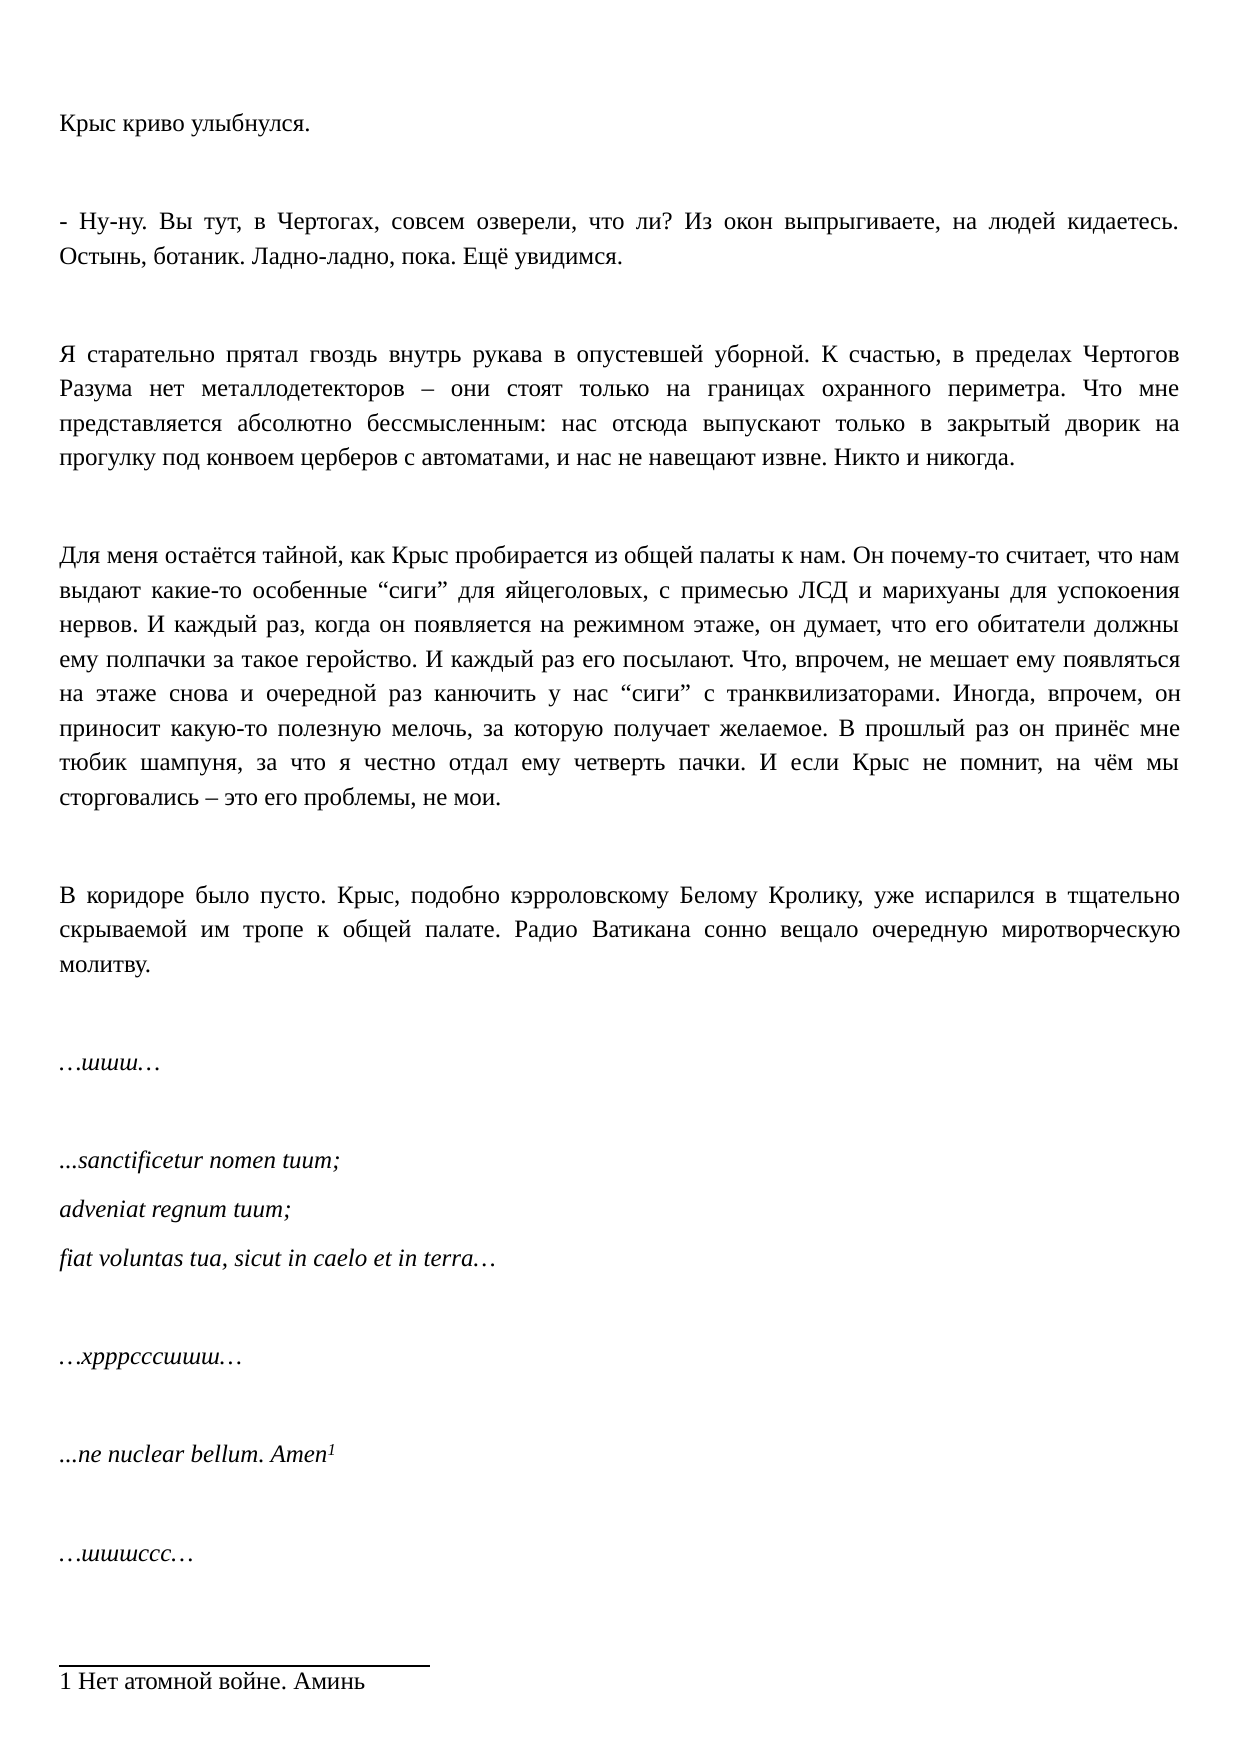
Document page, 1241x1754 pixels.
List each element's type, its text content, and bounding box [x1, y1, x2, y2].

text Крыс криво улыбнулся. [59, 108, 1181, 137]
text Нет атомной войне. Аминь [59, 1666, 1181, 1695]
text …хрррсссшшш… [59, 1341, 1181, 1370]
text …шшш… [59, 1047, 1181, 1076]
text adveniat regnum tuum; [59, 1194, 1181, 1223]
text …шшшссс… [59, 1538, 1181, 1566]
text ...sanctificetur nomen tuum; [59, 1145, 1181, 1174]
text Для меня остаётся тайной, как Крыс пробирается из общей палаты к нам. Он почему-то считает, что нам выдают какие-то особенные “сиги” для яйцеголовых, с примесью ЛСД и марихуаны для успокоения нервов. И каждый раз, когда он появляется на режимном этаже, он думает, что его обитатели должны ему полпачки за такое геройство. И каждый раз его посылают. Что, впрочем, не мешает ему появляться на этаже снова и очередной раз канючить у нас “сиги” с транквилизаторами. Иногда, впрочем, он приносит какую-то полезную мелочь, за которую получает желаемое. В прошлый раз он принёс мне тюбик шампуня, за что я честно отдал ему четверть пачки. И если Крыс не помнит, на чём мы сторговались – это его проблемы, не мои. [59, 540, 1181, 811]
text Я старательно прятал гвоздь внутрь рукава в опустевшей уборной. К счастью, в пределах Чертогов Разума нет металлодетекторов – они стоят только на границах охранного периметра. Что мне представляется абсолютно бессмысленным: нас отсюда выпускают только в закрытый дворик на прогулку под конвоем церберов с автоматами, и нас не навещают извне. Никто и никогда. [59, 339, 1181, 471]
text fiat voluntas tua, sicut in caelo et in terra… [59, 1243, 1181, 1272]
text - Ну-ну. Вы тут, в Чертогах, совсем озверели, что ли? Из окон выпрыгиваете, на людей кидаетесь. Остынь, ботаник. Ладно-ладно, пока. Ещё увидимся. [59, 206, 1181, 269]
text ...ne nuclear bellum. Amen [59, 1439, 1181, 1468]
text В коридоре было пусто. Крыс, подобно кэрроловскому Белому Кролику, уже испарился в тщательно скрываемой им тропе к общей палате. Радио Ватикана сонно вещало очередную миротворческую молитву. [59, 880, 1181, 978]
